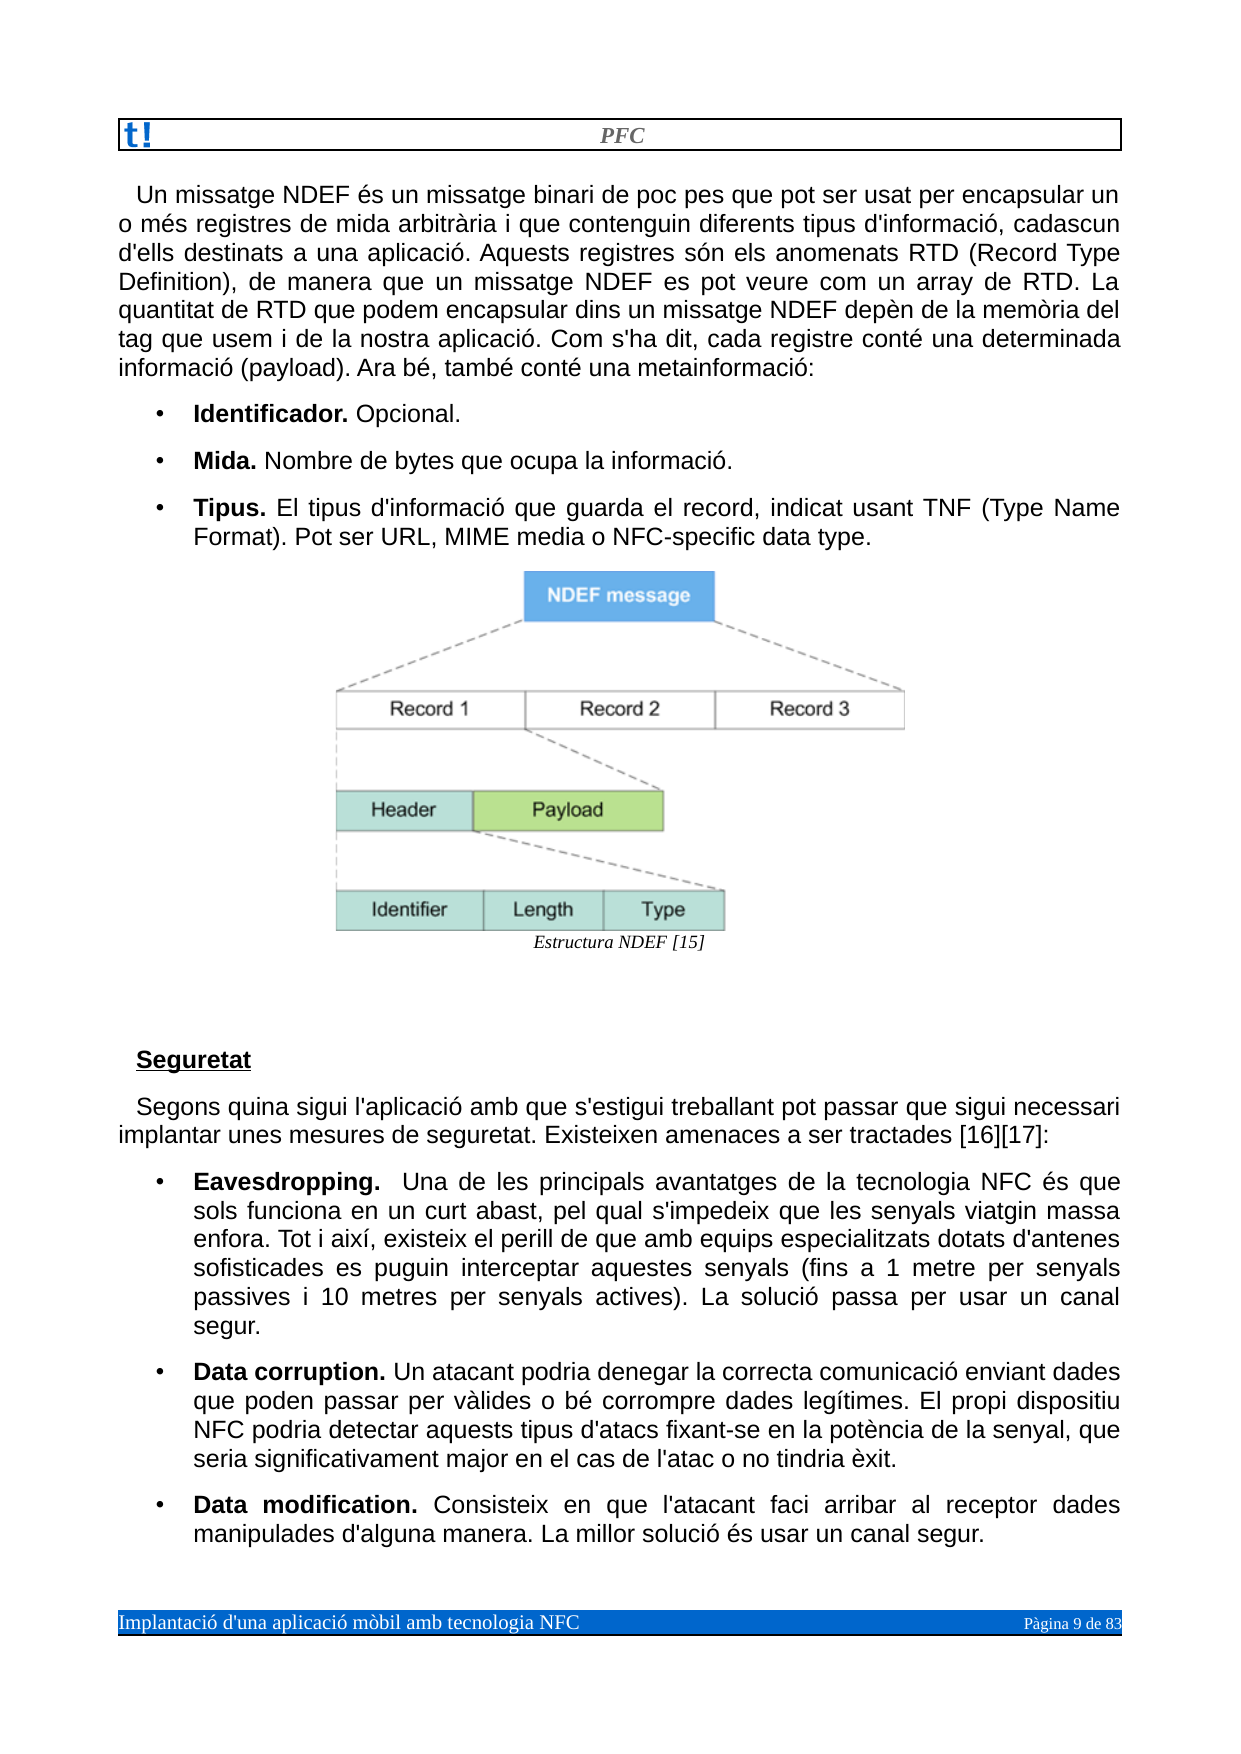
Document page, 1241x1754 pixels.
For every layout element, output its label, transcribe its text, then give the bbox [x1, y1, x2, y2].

list Data modification. Consisteix en que l'atacant faci arribar al receptor dades manipulades d'alguna manera. La millor solució és usar un canal segur. [156, 1490, 1122, 1548]
text Un missatge NDEF és un missatge binari de poc pes que pot ser usat per encapsular un o més registres de mida arbitrària i que contenguin diferents tipus d'informació, cadascun d'ells destinats a una aplicació. Aquests registres són els anomenats RTD (Record Type Definition), de manera que un missatge NDEF es pot veure com un array de RTD. La quantitat de RTD que podem encapsular dins un missatge NDEF depèn de la memòria del tag que usem i de la nostra aplicació. Com s'ha dit, cada registre conté una determinada informació (payload). Ara bé, també conté una metainformació: [118, 181, 1122, 382]
list Mida. Nombre de bytes que ocupa la informació. [156, 446, 1122, 475]
text Segons quina sigui l'aplicació amb que s'estigui treballant pot passar que sigui necessari implantar unes mesures de seguretat. Existeixen amenaces a ser tractades [16][17]: [118, 1092, 1122, 1149]
text Seguretat [118, 1045, 1122, 1074]
picture [123, 121, 151, 148]
list Data corruption. Un atacant podria denegar la correcta comunicació enviant dades que poden passar per vàlides o bé corrompre dades legítimes. El propi dispositiu NFC podria detectar aquests tipus d'atacs fixant-se en la potència de la senyal, que seria significativament major en el cas de l'atac o no tindria èxit. [156, 1357, 1122, 1472]
list Tipus. El tipus d'informació que guarda el record, indicat usant TNF (Type Name Format). Pot ser URL, MIME media o NFC-specific data type. [156, 493, 1122, 550]
list Identificador. Opcional. [156, 399, 1122, 428]
list Eavesdropping. Una de les principals avantatges de la tecnologia NFC és que sols funciona en un curt abast, pel qual s'impedeix que les senyals viatgin massa enfora. Tot i així, existeix el perill de que amb equips especialitzats dotats d'antenes sofisticades es puguin interceptar aquestes senyals (fins a 1 metre per senyals passives i 10 metres per senyals actives). La solució passa per usar un canal segur. [156, 1167, 1122, 1339]
text Estructura NDEF [15] [336, 931, 905, 952]
picture [335, 571, 905, 931]
